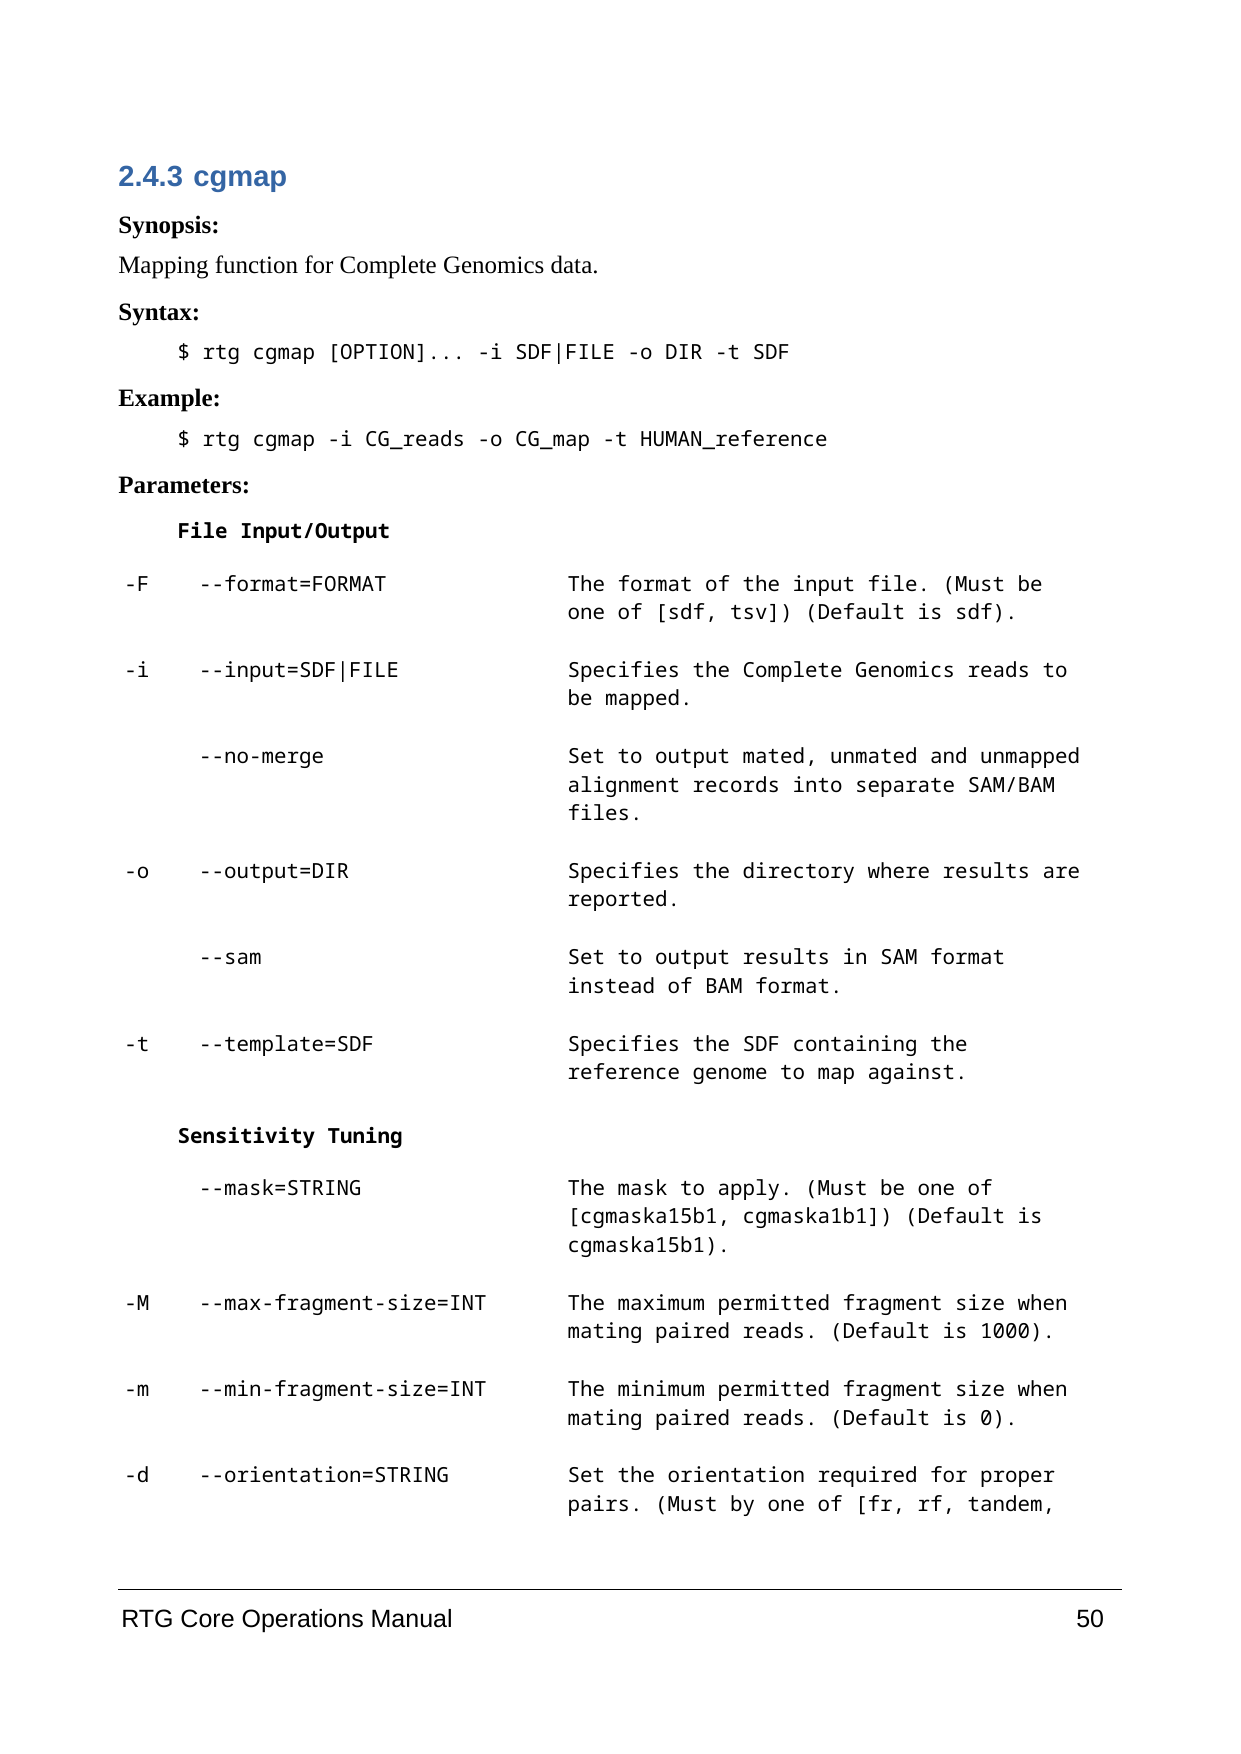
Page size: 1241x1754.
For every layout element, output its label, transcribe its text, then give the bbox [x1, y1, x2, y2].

table_cell -M [118, 1276, 193, 1362]
table_header The mask to apply. (Must be one of [cgmaska15b1, cgmaska1b1]) (Default is cgmaska15b1). [561, 1161, 1093, 1276]
subtitle Parameters: [118, 470, 1122, 499]
table_cell Specifies the SDF containing the reference genome to map against. [561, 1017, 1093, 1103]
text $ rtg cgmap [OPTION]... -i SDF|FILE -o DIR -t SDF [177, 337, 1122, 366]
table_cell Set the orientation required for proper pairs. (Must by one of [fr, rf, tandem, [561, 1449, 1093, 1517]
table_cell Set to output results in SAM format instead of BAM format. [561, 931, 1093, 1017]
table_cell [118, 931, 193, 1017]
table_cell --output=DIR [193, 844, 561, 931]
table_cell Specifies the directory where results are reported. [561, 844, 1093, 931]
table_header The format of the input file. (Must be one of [sdf, tsv]) (Default is sdf). [561, 557, 1093, 643]
table_header -F [118, 557, 193, 643]
table_cell -m [118, 1363, 193, 1449]
table_cell --max-fragment-size=INT [193, 1276, 561, 1362]
text File Input/Output [177, 517, 1122, 545]
table_cell --no-merge [193, 730, 561, 844]
table_cell The maximum permitted fragment size when mating paired reads. (Default is 1000). [561, 1276, 1093, 1362]
table_cell [118, 730, 193, 844]
table_cell -i [118, 643, 193, 729]
table_header --mask=STRING [193, 1161, 561, 1276]
subtitle Syntax: [118, 297, 1122, 326]
table_cell -o [118, 844, 193, 931]
text Sensitivity Tuning [177, 1121, 1122, 1149]
text $ rtg cgmap -i CG_reads -o CG_map -t HUMAN_reference [177, 424, 1122, 452]
table_cell Specifies the Complete Genomics reads to be mapped. [561, 643, 1093, 729]
table_cell --min-fragment-size=INT [193, 1363, 561, 1449]
table_cell --input=SDF|FILE [193, 643, 561, 729]
table_header --format=FORMAT [193, 557, 561, 643]
table_cell --orientation=STRING [193, 1449, 561, 1517]
text Mapping function for Complete Genomics data. [118, 250, 1122, 279]
table_cell -t [118, 1017, 193, 1103]
table_header [118, 1161, 193, 1276]
subtitle Synopsis: [118, 210, 1122, 239]
subtitle Example: [118, 383, 1122, 412]
table_cell Set to output mated, unmated and unmapped alignment records into separate SAM/BAM files. [561, 730, 1093, 844]
table_cell The minimum permitted fragment size when mating paired reads. (Default is 0). [561, 1363, 1093, 1449]
subtitle cgmap [118, 159, 1122, 192]
table_cell --sam [193, 931, 561, 1017]
table_cell --template=SDF [193, 1017, 561, 1103]
table_cell -d [118, 1449, 193, 1517]
